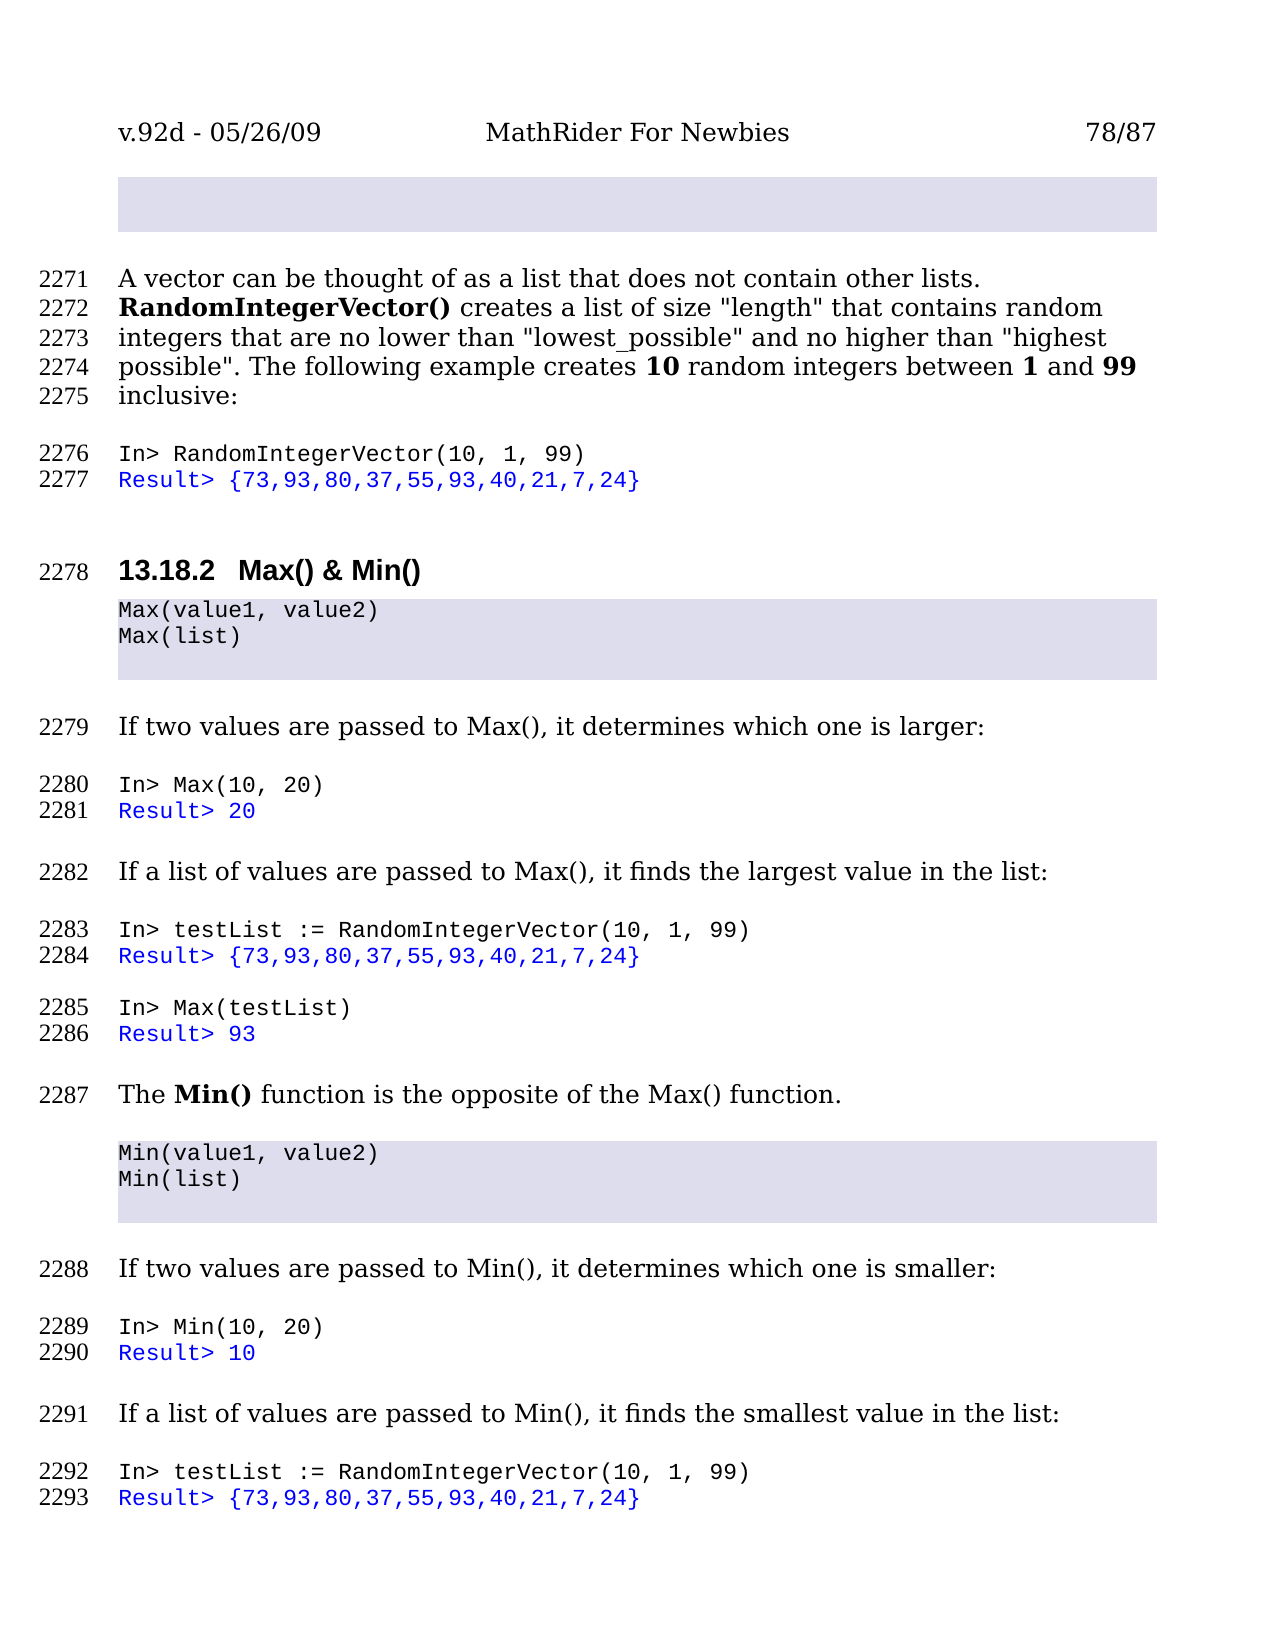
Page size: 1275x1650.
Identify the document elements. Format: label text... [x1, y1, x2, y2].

table_header Min(value1, value2) Min(list) [118, 1141, 1157, 1223]
text If two values are passed to Max(), it determines which one is larger: [118, 712, 1157, 741]
text In> testList := RandomIntegerVector(10, 1, 99) [118, 918, 1157, 944]
text If a list of values are passed to Min(), it finds the smallest value in the list: [118, 1399, 1157, 1429]
subtitle Max() & Min() [118, 553, 1157, 587]
text A vector can be thought of as a list that does not contain other lists. RandomIntegerVector() creates a list of size "length" that contains random integers that are no lower than "lowest_possible" and no higher than "highest possible". The following example creates 10 random integers between 1 and 99 inclusive: [118, 264, 1157, 410]
text Result> {73,93,80,37,55,93,40,21,7,24} [118, 1487, 1157, 1513]
text Result> 93 [118, 1022, 1157, 1048]
text Result> 10 [118, 1342, 1157, 1368]
text If a list of values are passed to Max(), it finds the largest value in the list: [118, 857, 1157, 886]
text In> Max(testList) [118, 996, 1157, 1022]
text In> Min(10, 20) [118, 1316, 1157, 1342]
text Result> 20 [118, 799, 1157, 825]
text Result> {73,93,80,37,55,93,40,21,7,24} [118, 944, 1157, 970]
text In> testList := RandomIntegerVector(10, 1, 99) [118, 1461, 1157, 1487]
text Result> {73,93,80,37,55,93,40,21,7,24} [118, 468, 1157, 494]
text If two values are passed to Min(), it determines which one is smaller: [118, 1254, 1157, 1284]
text The Min() function is the opposite of the Max() function. [118, 1080, 1157, 1109]
table_header [118, 177, 1157, 232]
text In> Max(10, 20) [118, 773, 1157, 799]
table_header Max(value1, value2) Max(list) [118, 599, 1157, 680]
text In> RandomIntegerVector(10, 1, 99) [118, 442, 1157, 468]
